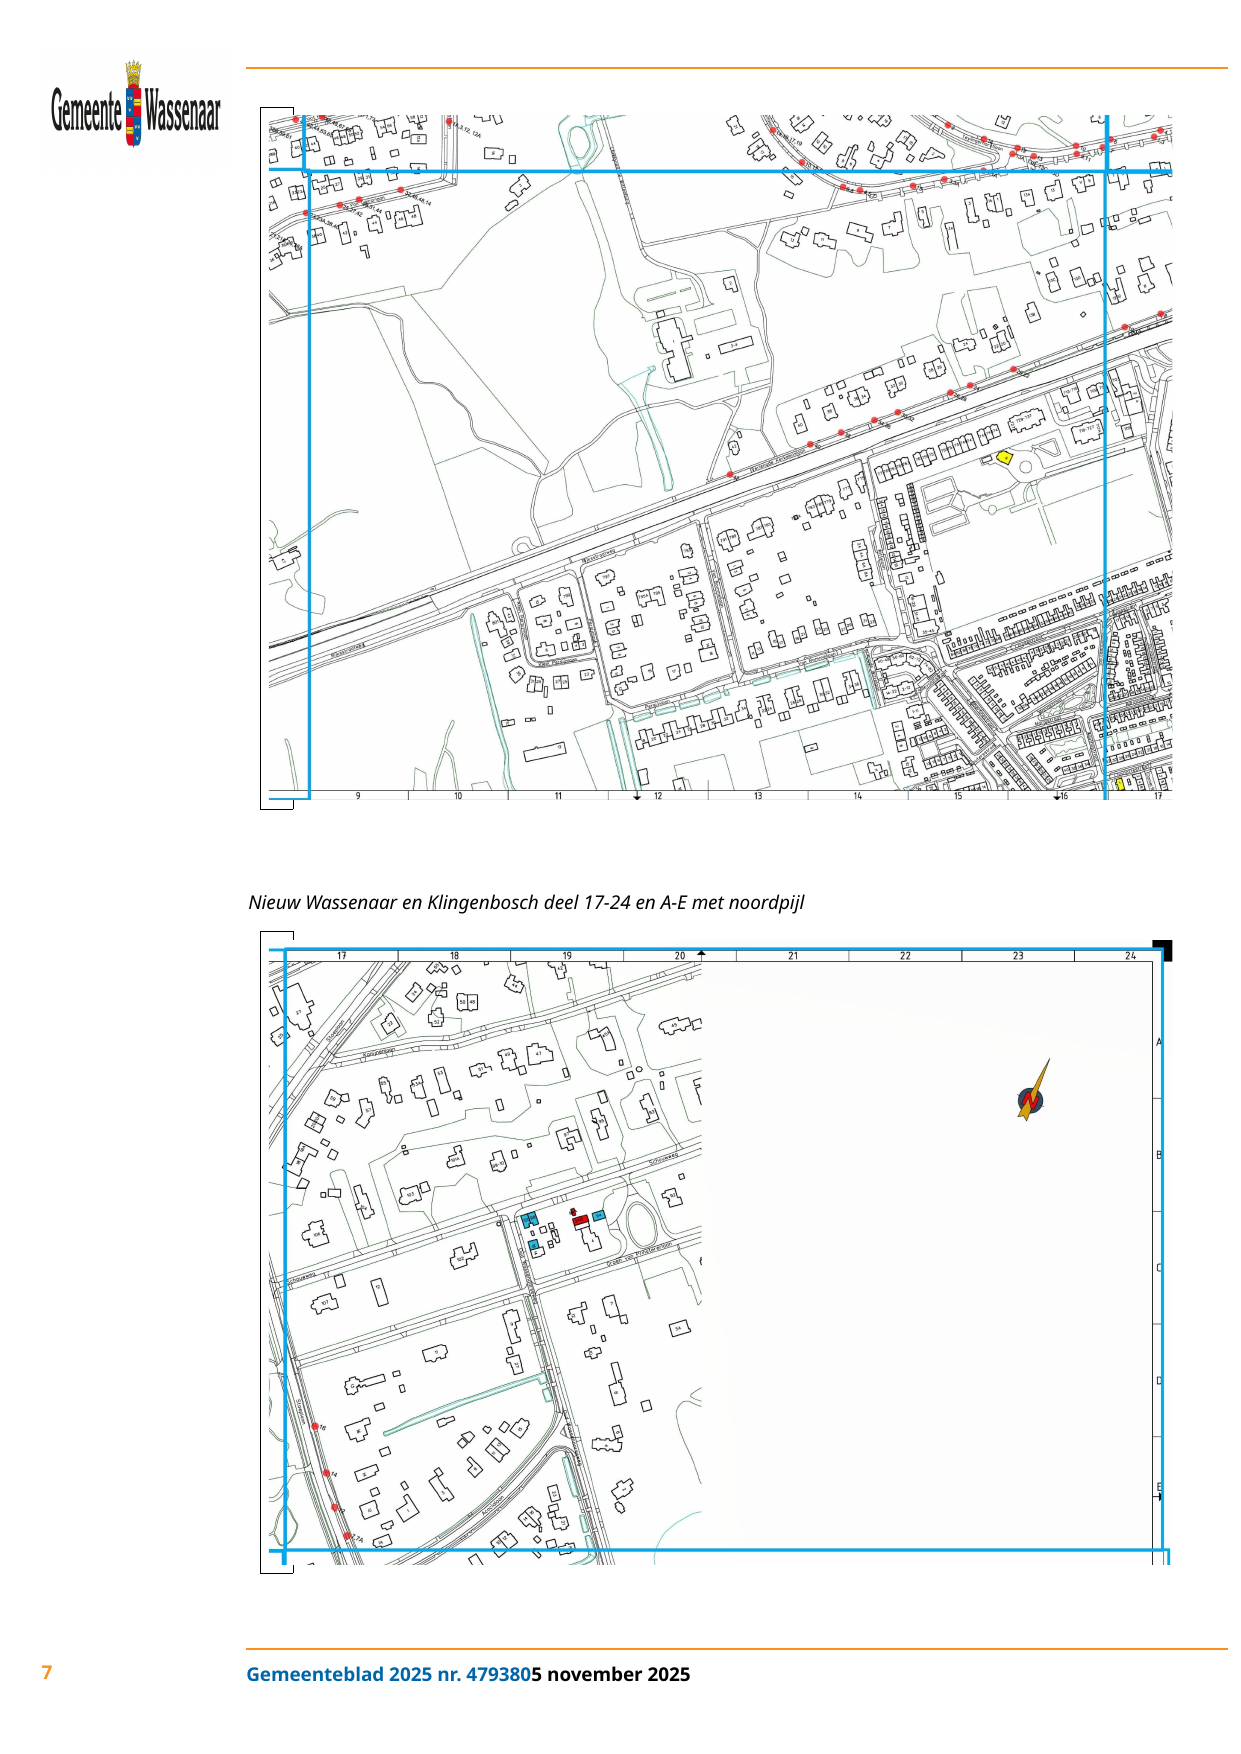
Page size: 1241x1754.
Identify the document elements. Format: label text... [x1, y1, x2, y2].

picture [268, 952, 283, 1549]
picture [287, 950, 1161, 1548]
picture [41, 47, 231, 172]
picture [1107, 174, 1173, 800]
picture [268, 1553, 281, 1565]
picture [268, 940, 1173, 1565]
picture [268, 115, 302, 168]
picture [287, 1551, 1167, 1565]
picture [1109, 115, 1173, 169]
picture [268, 171, 308, 798]
picture [306, 115, 1105, 170]
text Nieuw Wassenaar en Klingenbosch deel 17-24 en A-E met noordpijl [248, 889, 1152, 915]
picture [311, 173, 1103, 800]
